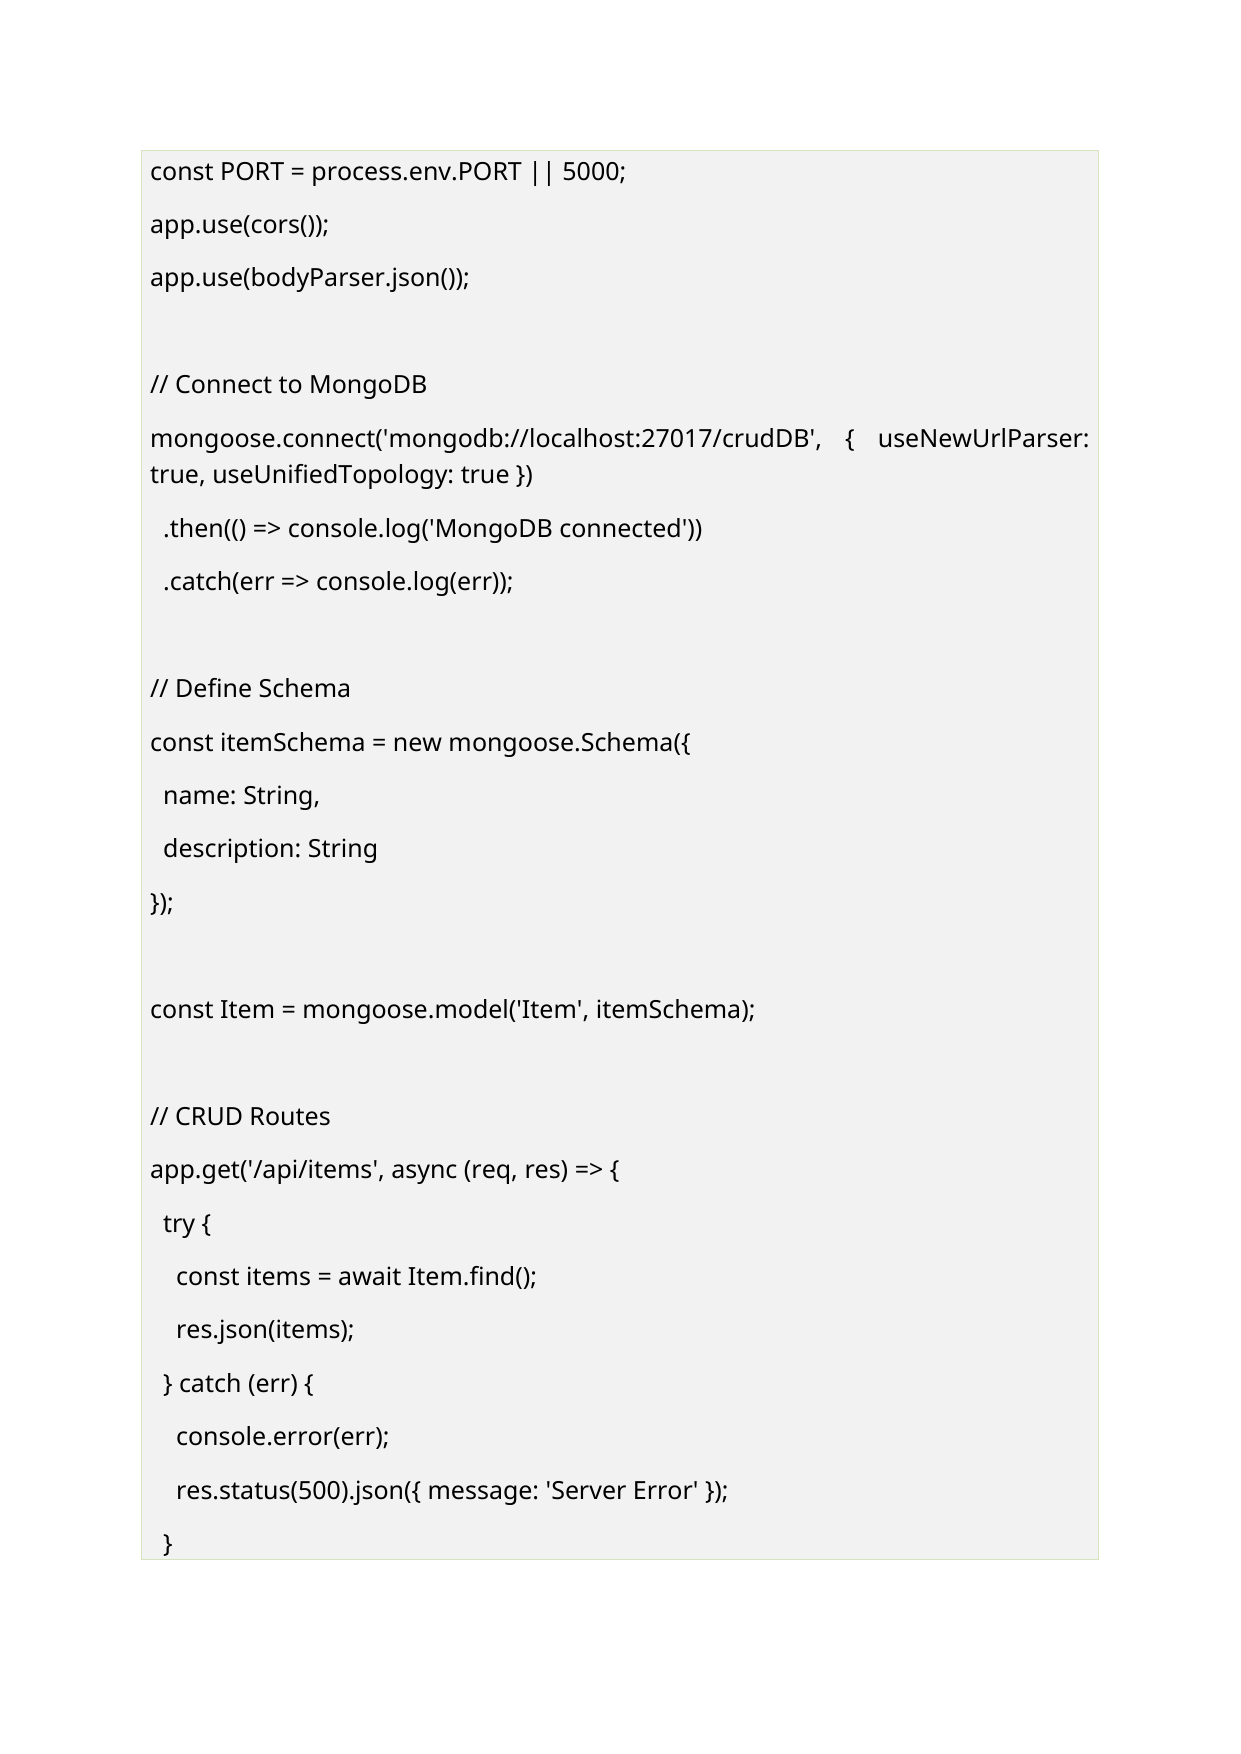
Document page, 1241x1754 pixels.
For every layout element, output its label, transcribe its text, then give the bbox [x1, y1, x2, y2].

text app.use(cors()); [142, 203, 1098, 241]
text // Define Schema [142, 668, 1098, 705]
text const items = await Item.find(); [142, 1256, 1098, 1293]
text try { [142, 1202, 1098, 1239]
text const PORT = process.env.PORT || 5000; [142, 151, 1098, 187]
text name: String, [142, 774, 1098, 812]
text .catch(err => console.log(err)); [142, 561, 1098, 598]
text res.json(items); [142, 1309, 1098, 1346]
text app.get('/api/items', async (req, res) => { [142, 1149, 1098, 1186]
text res.status(500).json({ message: 'Server Error' }); [142, 1469, 1098, 1506]
text .then(() => console.log('MongoDB connected')) [142, 507, 1098, 544]
text const Item = mongoose.model('Item', itemSchema); [142, 988, 1098, 1026]
text const itemSchema = new mongoose.Schema({ [142, 721, 1098, 758]
text mongoose.connect('mongodb://localhost:27017/crudDB', { useNewUrlParser: true, useUnifiedTopology: true }) [142, 417, 1098, 491]
text app.use(bodyParser.json()); [142, 257, 1098, 294]
text } [142, 1523, 1098, 1559]
text console.error(err); [142, 1416, 1098, 1453]
text // CRUD Routes [142, 1095, 1098, 1132]
text }); [142, 881, 1098, 919]
text } catch (err) { [142, 1362, 1098, 1399]
text // Connect to MongoDB [142, 364, 1098, 401]
text description: String [142, 828, 1098, 865]
